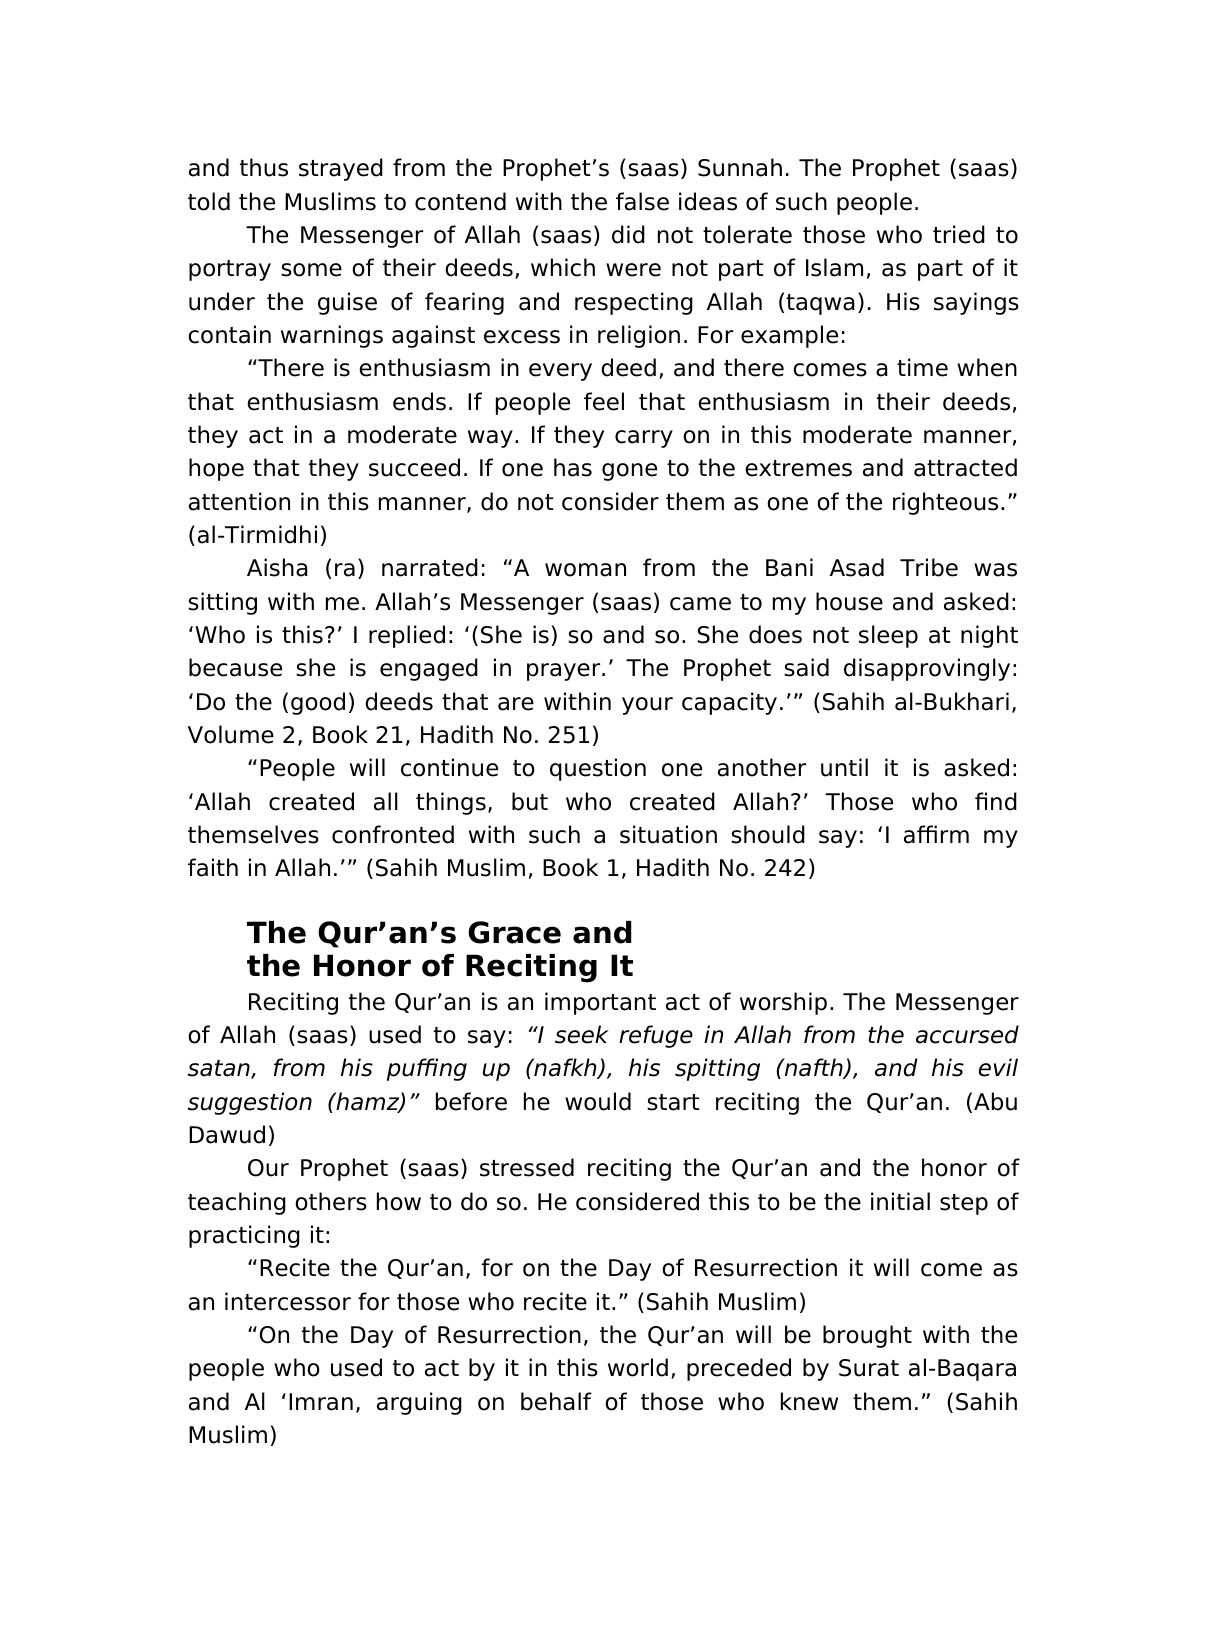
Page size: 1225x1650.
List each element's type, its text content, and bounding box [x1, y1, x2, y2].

text and thus strayed from the Prophet’s (saas) Sunnah. The Prophet (saas) told the Muslims to contend with the false ideas of such people. [187, 150, 1020, 217]
text “People will continue to question one another until it is asked: ‘Allah created all things, but who created Allah?’ Those who find themselves confronted with such a situation should say: ‘I affirm my faith in Allah.’” (Sahih Muslim, Book 1, Hadith No. 242) [187, 750, 1020, 883]
text “Recite the Qur’an, for on the Day of Resurrection it will come as an intercessor for those who recite it.” (Sahih Muslim) [187, 1250, 1020, 1317]
text “On the Day of Resurrection, the Qur’an will be brought with the people who used to act by it in this world, preceded by Surat al-Baqara and Al ‘Imran, arguing on behalf of those who knew them.” (Sahih Muslim) [187, 1317, 1020, 1450]
text The Qur’an’s Grace and [187, 917, 1020, 950]
text the Honor of Reciting It [187, 950, 1020, 983]
text Aisha (ra) narrated: “A woman from the Bani Asad Tribe was sitting with me. Allah’s Messenger (saas) came to my house and asked: ‘Who is this?’ I replied: ‘(She is) so and so. She does not sleep at night because she is engaged in prayer.’ The Prophet said disapprovingly: ‘Do the (good) deeds that are within your capacity.’” (Sahih al-Bukhari, Volume 2, Book 21, Hadith No. 251) [187, 550, 1020, 750]
text Our Prophet (saas) stressed reciting the Qur’an and the honor of teaching others how to do so. He considered this to be the initial step of practicing it: [187, 1150, 1020, 1250]
text Reciting the Qur’an is an important act of worship. The Messenger of Allah (saas) used to say: “I seek refuge in Allah from the accursed satan, from his puffing up (nafkh), his spitting (nafth), and his evil suggestion (hamz)” before he would start reciting the Qur’an. (Abu Dawud) [187, 983, 1020, 1150]
text The Messenger of Allah (saas) did not tolerate those who tried to portray some of their deeds, which were not part of Islam, as part of it under the guise of fearing and respecting Allah (taqwa). His sayings contain warnings against excess in religion. For example: [187, 217, 1020, 350]
text “There is enthusiasm in every deed, and there comes a time when that enthusiasm ends. If people feel that enthusiasm in their deeds, they act in a moderate way. If they carry on in this moderate manner, hope that they succeed. If one has gone to the extremes and attracted attention in this manner, do not consider them as one of the righteous.” (al-Tirmidhi) [187, 350, 1020, 550]
